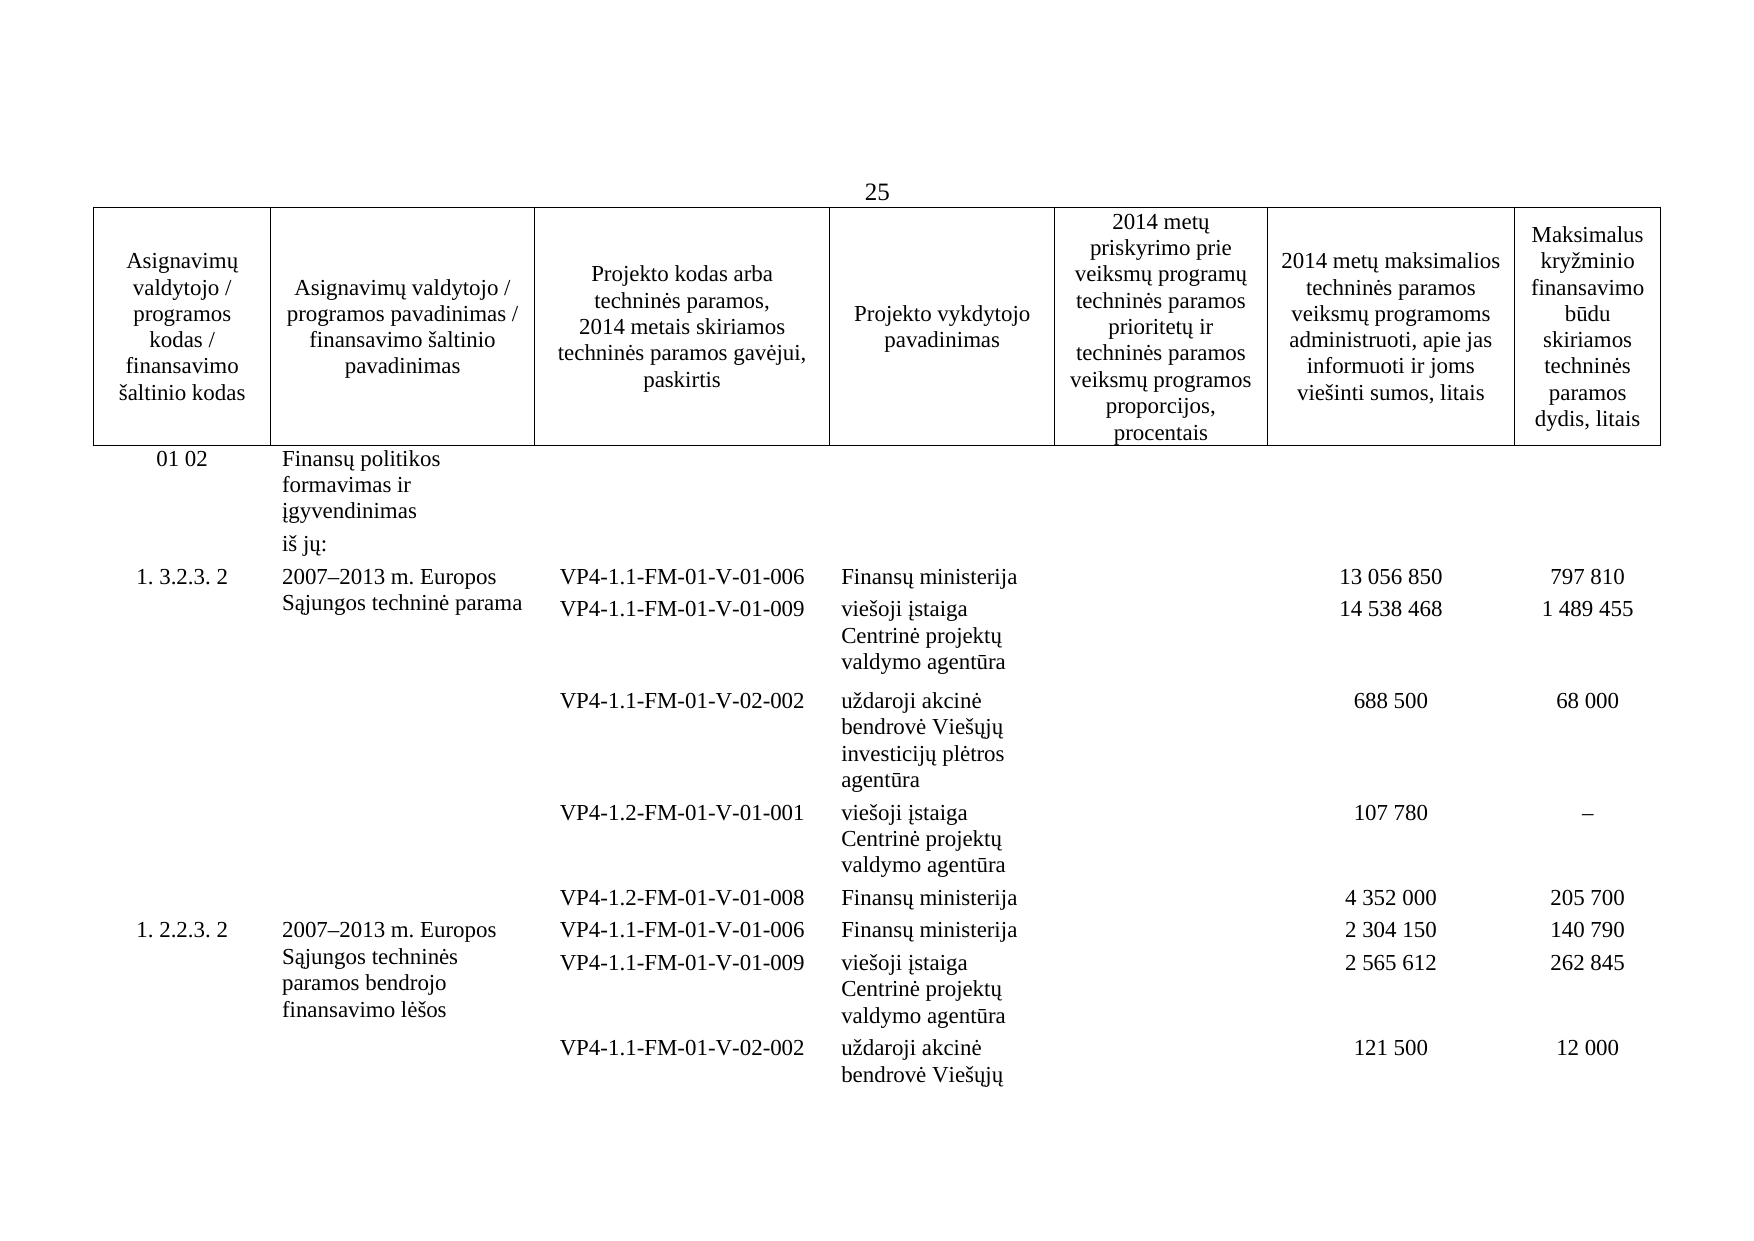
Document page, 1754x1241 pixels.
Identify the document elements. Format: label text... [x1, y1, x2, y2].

table_cell 1. 2.2.3. 2 [94, 917, 271, 1087]
table_cell VP4-1.2-FM-01-V-01-008 [534, 884, 830, 917]
table_header Projekto kodas arba techninės paramos, 2014 metais skiriamos techninės paramos gavėjui, paskirtis [535, 208, 829, 445]
table_cell [1267, 446, 1514, 530]
table_cell 01 02 [94, 446, 271, 530]
table_cell [94, 530, 271, 563]
table_header Maksimalus kryžminio finansavimo būdu skiriamos techninės paramos dydis, litais [1515, 208, 1660, 445]
table_cell [1054, 530, 1267, 563]
table_cell VP4-1.1-FM-01-V-01-006 [534, 917, 830, 949]
table_cell 13 056 850 [1267, 563, 1514, 595]
table_cell – [1514, 799, 1661, 884]
table_cell 12 000 [1514, 1035, 1661, 1087]
table_cell uždaroji akcinė bendrovė Viešųjų investicijų plėtros agentūra [830, 681, 1054, 799]
table_cell 121 500 [1267, 1035, 1514, 1087]
table_cell uždaroji akcinė bendrovė Viešųjų [830, 1035, 1054, 1087]
table_cell VP4-1.1-FM-01-V-01-009 [534, 949, 830, 1034]
table_cell Finansų politikos formavimas ir įgyvendinimas [271, 446, 534, 530]
table_cell [534, 530, 830, 563]
table_cell [1054, 1035, 1267, 1087]
table_cell viešoji įstaiga Centrinė projektų valdymo agentūra [830, 799, 1054, 884]
table_cell 2 304 150 [1267, 917, 1514, 949]
table_cell 2007–2013 m. Europos Sąjungos techninė parama [271, 563, 534, 681]
table_cell Finansų ministerija [830, 563, 1054, 595]
table_header 2014 metų maksimalios techninės paramos veiksmų programoms administruoti, apie jas informuoti ir joms viešinti sumos, litais [1268, 208, 1514, 445]
table_cell 688 500 [1267, 681, 1514, 799]
table_cell 14 538 468 [1267, 595, 1514, 681]
table_cell iš jų: [271, 530, 534, 563]
table_cell [1514, 446, 1661, 530]
table_cell 140 790 [1514, 917, 1661, 949]
table_cell VP4-1.1-FM-01-V-01-006 [534, 563, 830, 595]
table_cell viešoji įstaiga Centrinė projektų valdymo agentūra [830, 949, 1054, 1034]
table_cell [534, 446, 830, 530]
table_cell 1 489 455 [1514, 595, 1661, 681]
table_cell [271, 681, 534, 799]
table_cell [1054, 917, 1267, 949]
table_cell 2007–2013 m. Europos Sąjungos techninės paramos bendrojo finansavimo lėšos [271, 917, 534, 1087]
table_cell [94, 799, 271, 884]
table_cell [1054, 446, 1267, 530]
table_cell 205 700 [1514, 884, 1661, 917]
table_cell Finansų ministerija [830, 917, 1054, 949]
table_cell [1054, 595, 1267, 681]
table_cell [1514, 530, 1661, 563]
table_cell 1. 3.2.3. 2 [94, 563, 271, 681]
table_header Asignavimų valdytojo / programos kodas / finansavimo šaltinio kodas [94, 208, 270, 445]
table_cell 2 565 612 [1267, 949, 1514, 1034]
table_cell [271, 799, 534, 884]
table_cell [1054, 563, 1267, 595]
table_cell [1054, 949, 1267, 1034]
table_cell 4 352 000 [1267, 884, 1514, 917]
table_cell VP4-1.1-FM-01-V-01-009 [534, 595, 830, 681]
table_header Asignavimų valdytojo / programos pavadinimas / finansavimo šaltinio pavadinimas [271, 208, 534, 445]
table_cell viešoji įstaiga Centrinė projektų valdymo agentūra [830, 595, 1054, 681]
table_cell 262 845 [1514, 949, 1661, 1034]
table_cell VP4-1.2-FM-01-V-01-001 [534, 799, 830, 884]
table_cell 107 780 [1267, 799, 1514, 884]
table_cell VP4-1.1-FM-01-V-02-002 [534, 1035, 830, 1087]
table_cell [1054, 884, 1267, 917]
table_cell [830, 446, 1054, 530]
table_header 2014 metų priskyrimo prie veiksmų programų techninės paramos prioritetų ir techninės paramos veiksmų programos proporcijos, procentais [1055, 208, 1267, 445]
table_cell Finansų ministerija [830, 884, 1054, 917]
table_cell 797 810 [1514, 563, 1661, 595]
table_cell [1054, 799, 1267, 884]
table_cell [94, 884, 271, 917]
table_cell [1054, 681, 1267, 799]
table_cell [1267, 530, 1514, 563]
table_cell [271, 884, 534, 917]
table_header Projekto vykdytojo pavadinimas [830, 208, 1054, 445]
table_cell [830, 530, 1054, 563]
table_cell [94, 681, 271, 799]
table_cell VP4-1.1-FM-01-V-02-002 [534, 681, 830, 799]
table_cell 68 000 [1514, 681, 1661, 799]
